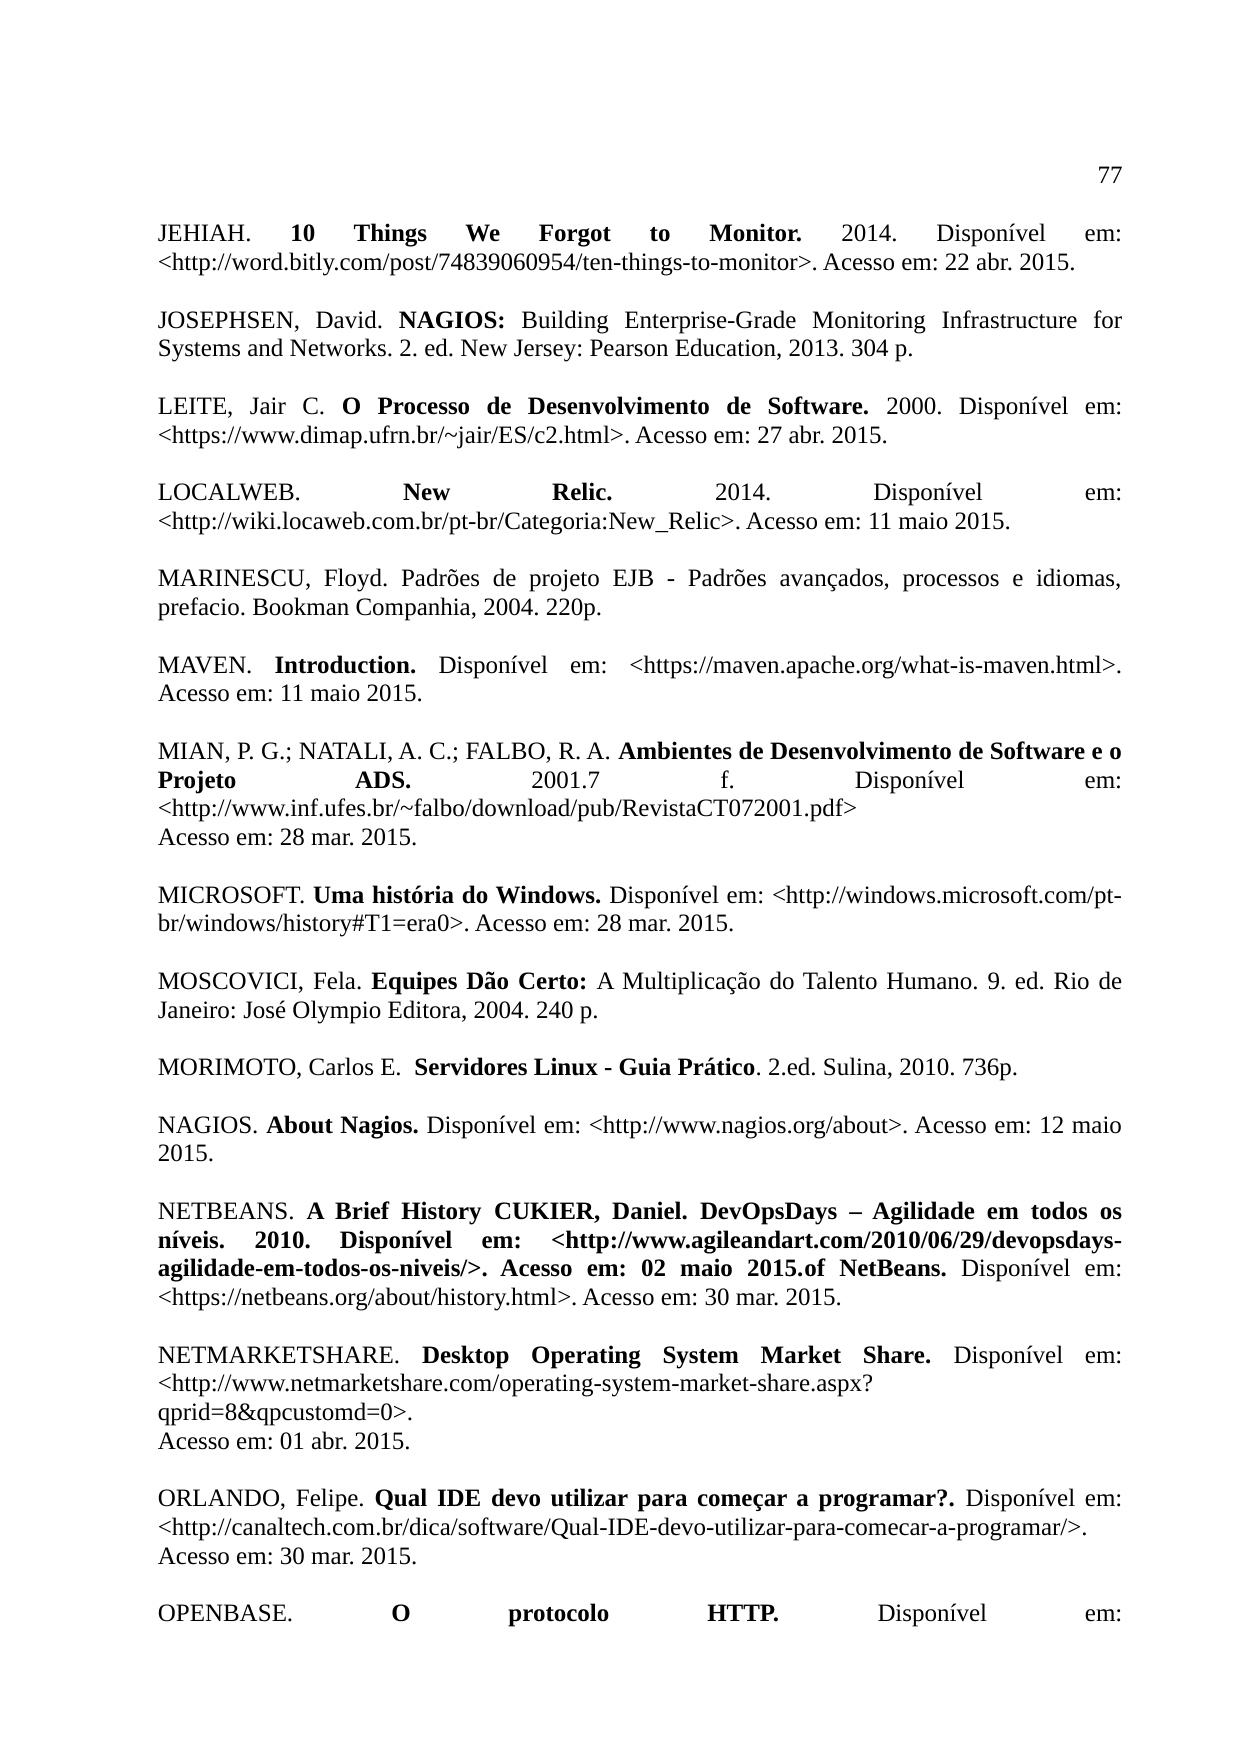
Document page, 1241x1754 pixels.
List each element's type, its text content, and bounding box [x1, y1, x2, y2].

text LOCALWEB. New Relic. 2014. Disponível em: <http://wiki.locaweb.com.br/pt-br/Categoria:New_Relic>. Acesso em: 11 maio 2015. [158, 477, 1122, 535]
text OPENBASE. O protocolo HTTP. Disponível em: [158, 1598, 1122, 1627]
text JEHIAH. 10 Things We Forgot to Monitor. 2014. Disponível em: <http://word.bitly.com/post/74839060954/ten-things-to-monitor>. Acesso em: 22 abr. 2015. [158, 218, 1122, 276]
text JOSEPHSEN, David. NAGIOS: Building Enterprise-Grade Monitoring Infrastructure for Systems and Networks. 2. ed. New Jersey: Pearson Education, 2013. 304 p. [158, 305, 1122, 362]
text MAVEN. Introduction. Disponível em: <https://maven.apache.org/what-is-maven.html>. Acesso em: 11 maio 2015. [158, 650, 1122, 707]
text ORLANDO, Felipe. Qual IDE devo utilizar para começar a programar?. Disponível em: <http://canaltech.com.br/dica/software/Qual-IDE-devo-utilizar-para-comecar-a-programar/>. Acesso em: 30 mar. 2015. [158, 1483, 1122, 1570]
text NAGIOS. About Nagios. Disponível em: <http://www.nagios.org/about>. Acesso em: 12 maio 2015. [158, 1110, 1122, 1167]
text Acesso em: 28 mar. 2015. [158, 822, 1122, 851]
text LEITE, Jair C. O Processo de Desenvolvimento de Software. 2000. Disponível em: <https://www.dimap.ufrn.br/~jair/ES/c2.html>. Acesso em: 27 abr. 2015. [158, 391, 1122, 448]
text Acesso em: 01 abr. 2015. [158, 1426, 1122, 1455]
text MOSCOVICI, Fela. Equipes Dão Certo: A Multiplicação do Talento Humano. 9. ed. Rio de Janeiro: José Olympio Editora, 2004. 240 p. [158, 966, 1122, 1023]
text MICROSOFT. Uma história do Windows. Disponível em: <http://windows.microsoft.com/pt-br/windows/history#T1=era0>. Acesso em: 28 mar. 2015. [158, 880, 1122, 937]
text MARINESCU, Floyd. Padrões de projeto EJB - Padrões avançados, processos e idiomas, prefacio. Bookman Companhia, 2004. 220p. [158, 563, 1122, 621]
text NETBEANS. A Brief History CUKIER, Daniel. DevOpsDays – Agilidade em todos os níveis. 2010. Disponível em: <http://www.agileandart.com/2010/06/29/devopsdays-agilidade-em-todos-os-niveis/>. Acesso em: 02 maio 2015.of NetBeans. Disponível em: <https://netbeans.org/about/history.html>. Acesso em: 30 mar. 2015. [158, 1196, 1122, 1311]
text MIAN, P. G.; NATALI, A. C.; FALBO, R. A. Ambientes de Desenvolvimento de Software e o Projeto ADS. 2001.7 f. Disponível em: <http://www.inf.ufes.br/~falbo/download/pub/RevistaCT072001.pdf> [158, 736, 1122, 822]
text MORIMOTO, Carlos E. Servidores Linux - Guia Prático. 2.ed. Sulina, 2010. 736p. [158, 1052, 1122, 1081]
text NETMARKETSHARE. Desktop Operating System Market Share. Disponível em: <http://www.netmarketshare.com/operating-system-market-share.aspx?qprid=8&qpcustomd=0>. [158, 1340, 1122, 1426]
